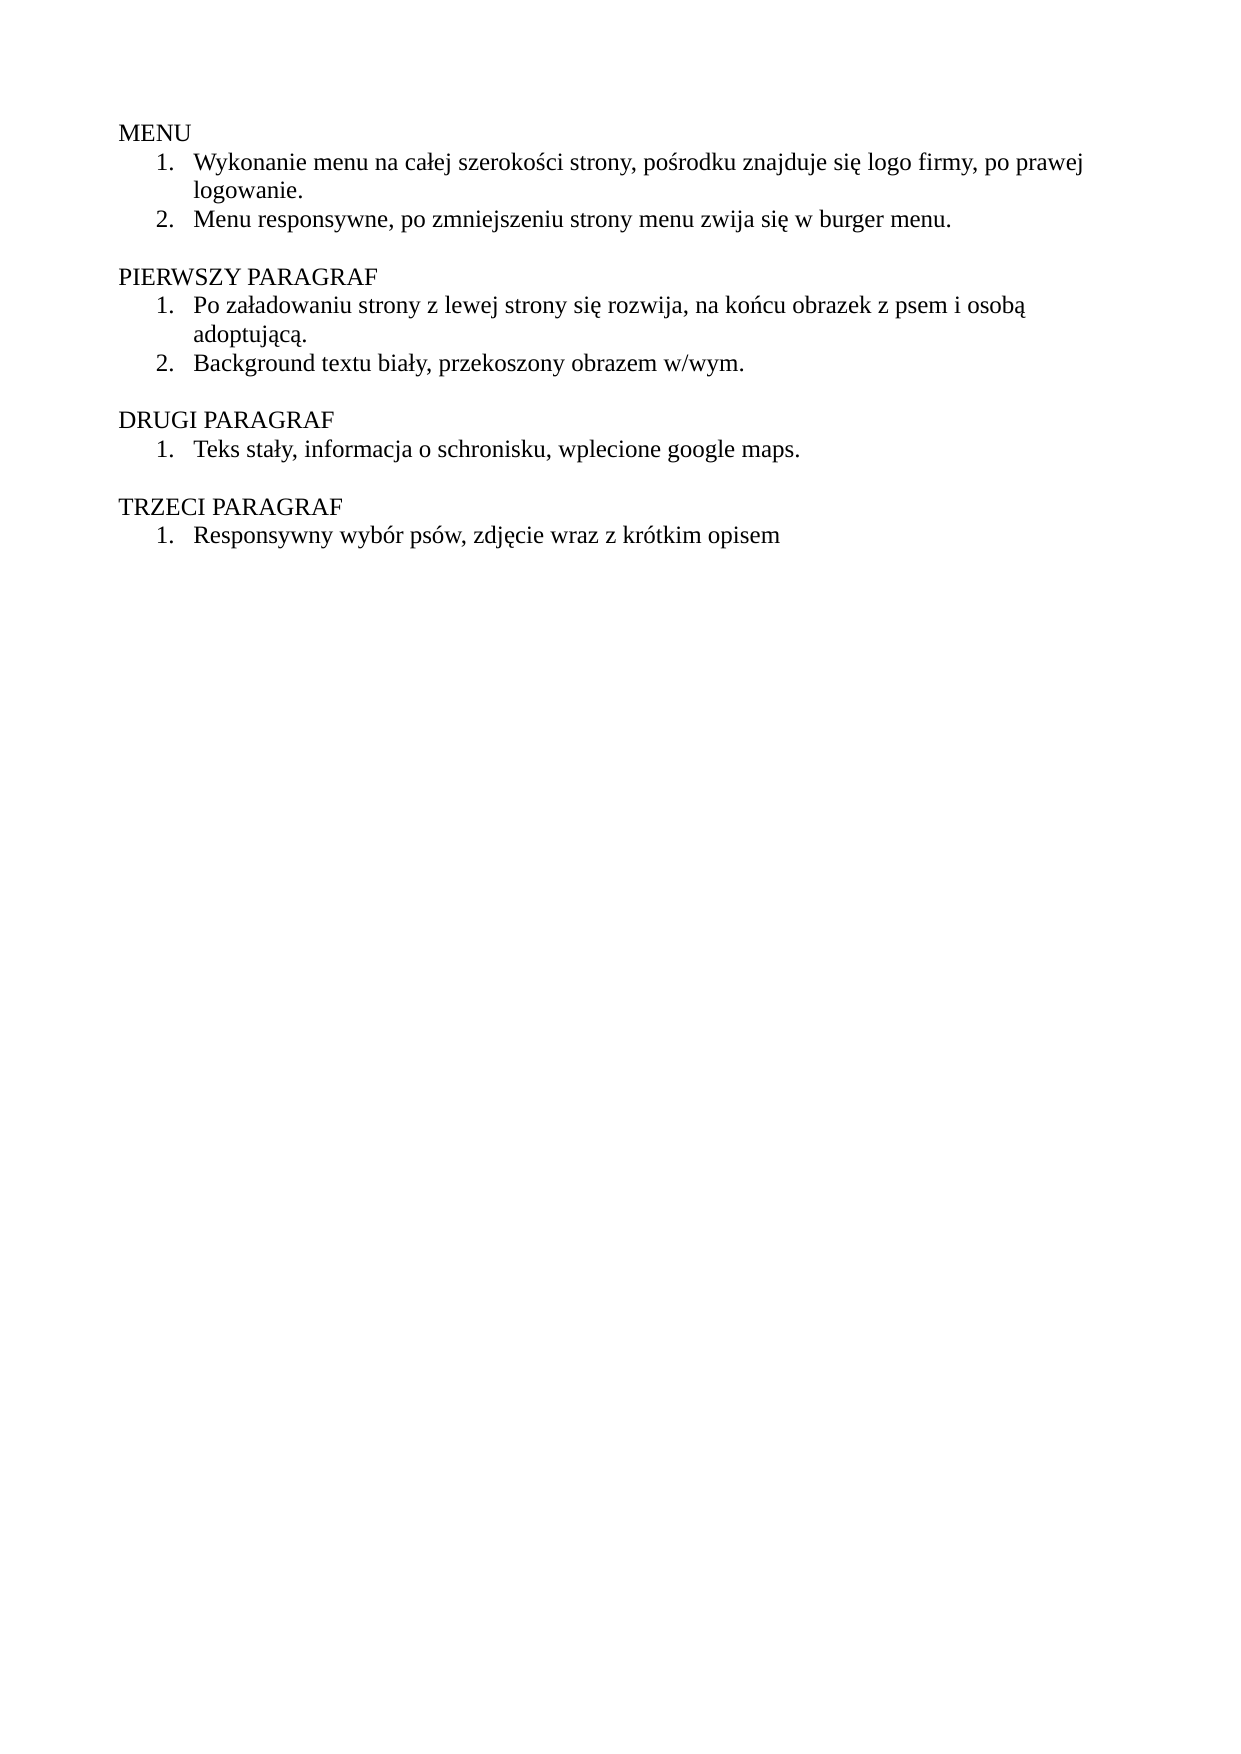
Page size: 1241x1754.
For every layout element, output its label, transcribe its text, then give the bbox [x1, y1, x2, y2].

text TRZECI PARAGRAF [118, 492, 1122, 521]
text MENU [118, 118, 1122, 147]
list Teks stały, informacja o schronisku, wplecione google maps. [156, 434, 1122, 463]
list Menu responsywne, po zmniejszeniu strony menu zwija się w burger menu. [156, 204, 1122, 233]
list Po załadowaniu strony z lewej strony się rozwija, na końcu obrazek z psem i osobą adoptującą. [156, 291, 1122, 348]
list Background textu biały, przekoszony obrazem w/wym. [156, 348, 1122, 377]
text DRUGI PARAGRAF [118, 406, 1122, 434]
text PIERWSZY PARAGRAF [118, 262, 1122, 291]
list Wykonanie menu na całej szerokości strony, pośrodku znajduje się logo firmy, po prawej logowanie. [156, 147, 1122, 204]
list Responsywny wybór psów, zdjęcie wraz z krótkim opisem [156, 521, 1122, 549]
